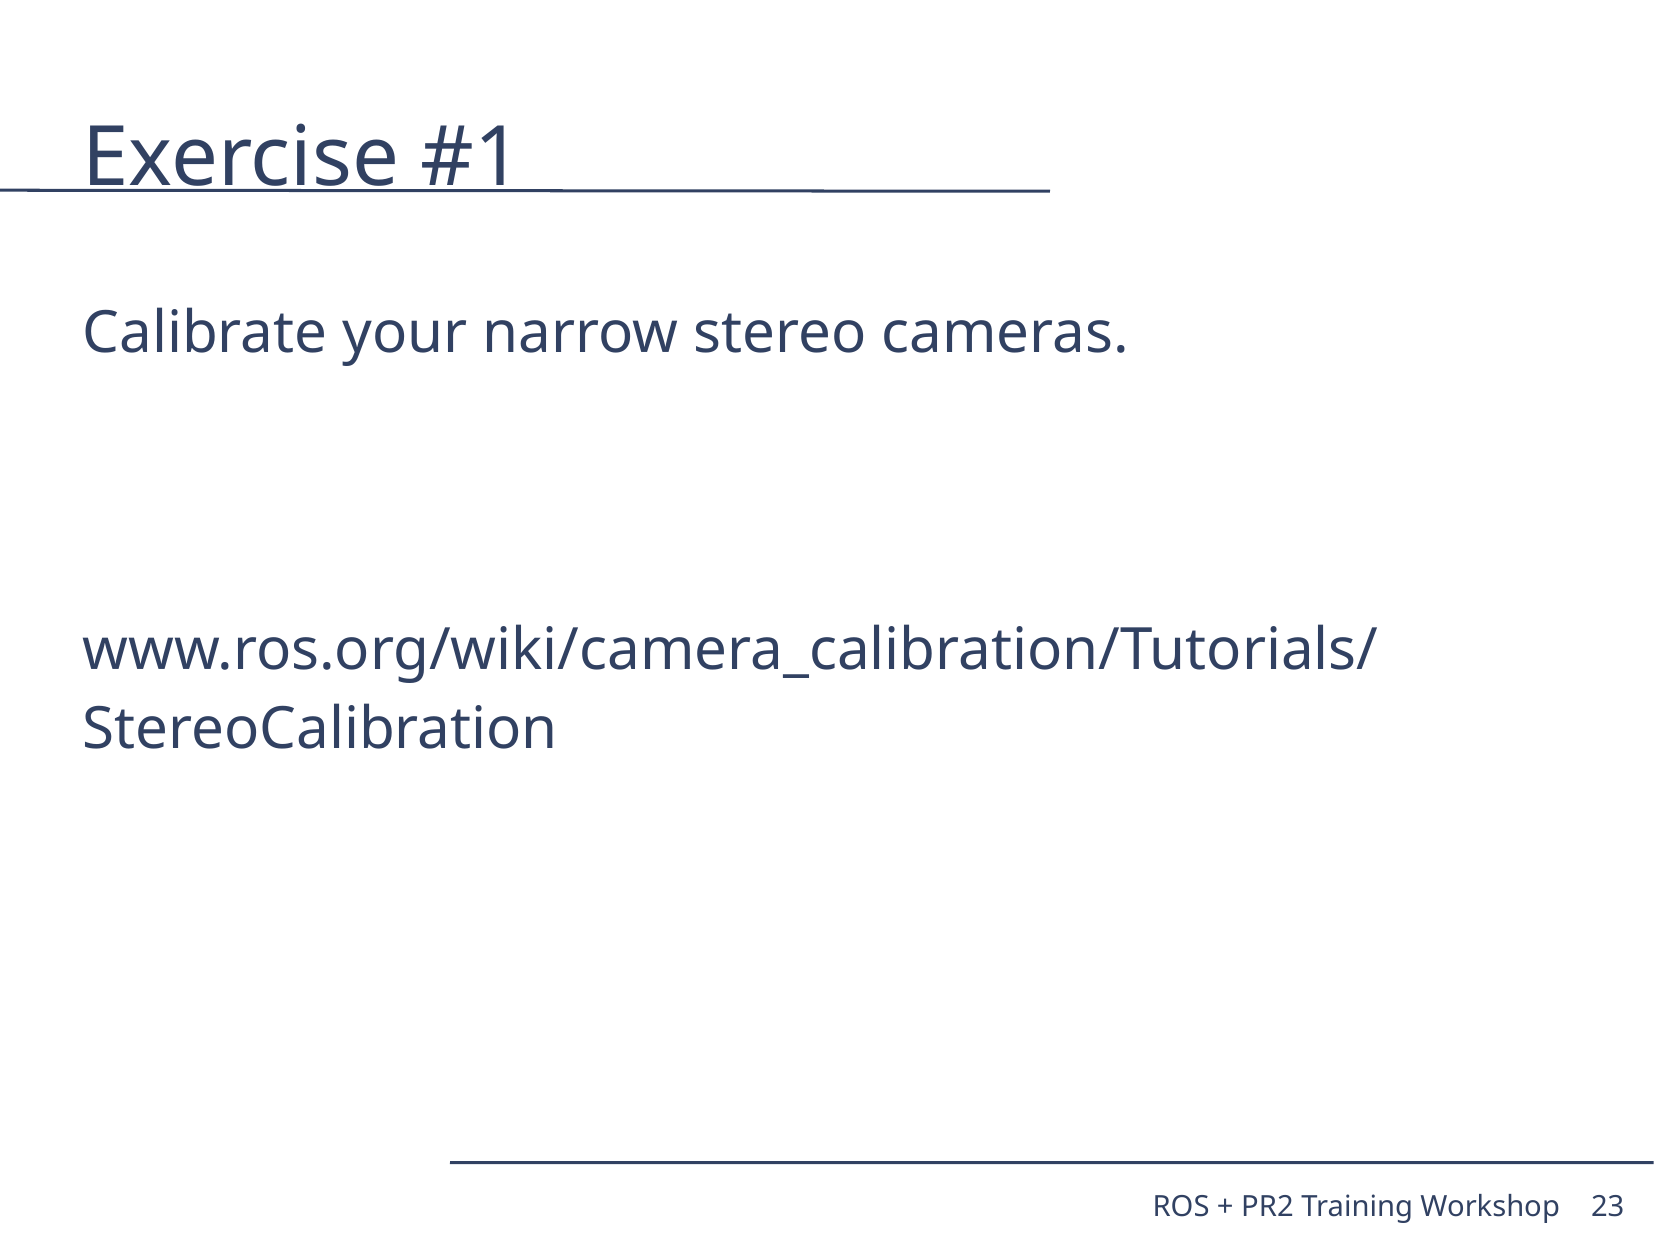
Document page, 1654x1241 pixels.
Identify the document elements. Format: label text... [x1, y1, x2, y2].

title Exercise #1 [82, 56, 1576, 250]
list Calibrate your narrow stereo cameras. www.ros.org/wiki/camera_calibration/Tutorials/ StereoCalibration [82, 290, 1571, 1109]
